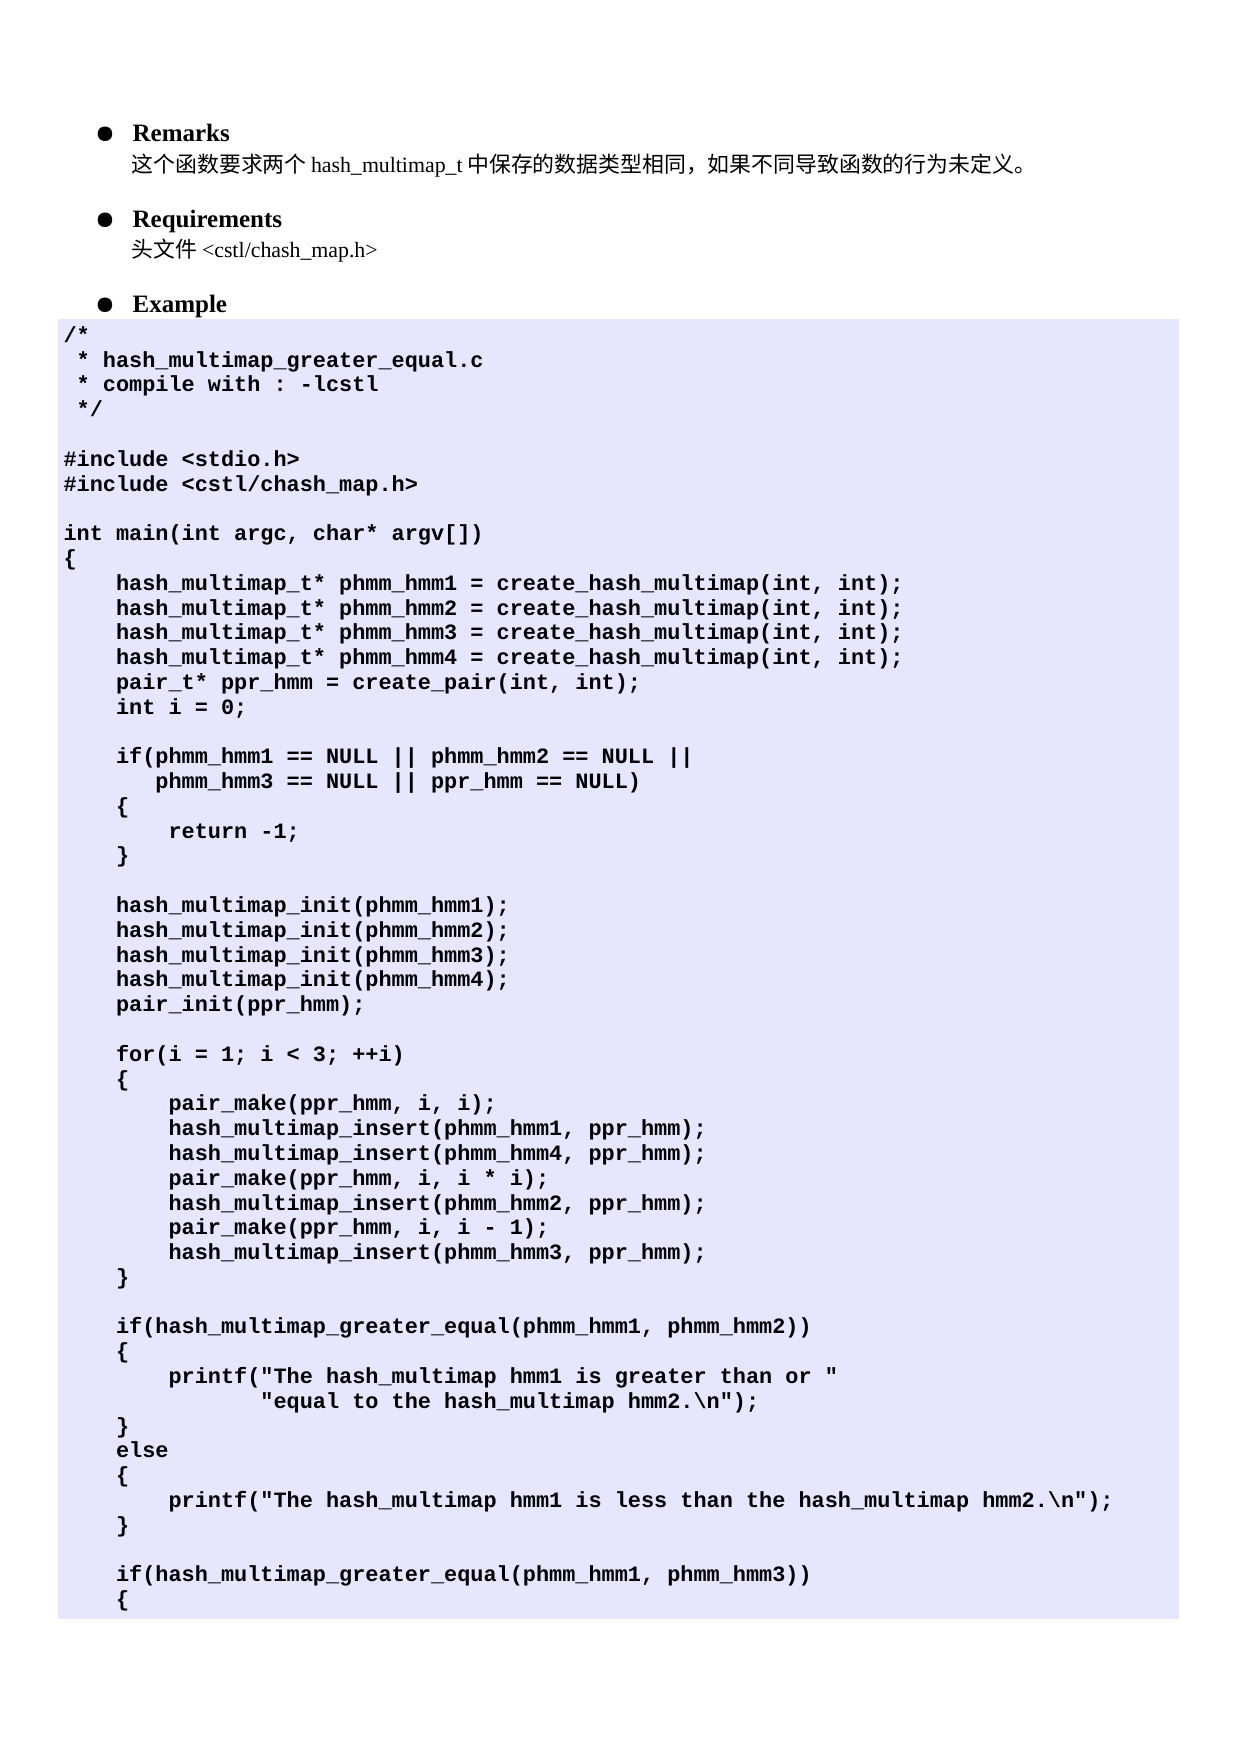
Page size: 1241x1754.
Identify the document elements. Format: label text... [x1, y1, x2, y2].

table_header /* * hash_multimap_greater_equal.c * compile with : -lcstl */ #include <stdio.h> #include <cstl/chash_map.h> int main(int argc, char* argv[]) { hash_multimap_t* phmm_hmm1 = create_hash_multimap(int, int); hash_multimap_t* phmm_hmm2 = create_hash_multimap(int, int); hash_multimap_t* phmm_hmm3 = create_hash_multimap(int, int); hash_multimap_t* phmm_hmm4 = create_hash_multimap(int, int); pair_t* ppr_hmm = create_pair(int, int); int i = 0; if(phmm_hmm1 == NULL || phmm_hmm2 == NULL || phmm_hmm3 == NULL || ppr_hmm == NULL) { return -1; } hash_multimap_init(phmm_hmm1); hash_multimap_init(phmm_hmm2); hash_multimap_init(phmm_hmm3); hash_multimap_init(phmm_hmm4); pair_init(ppr_hmm); for(i = 1; i < 3; ++i) { pair_make(ppr_hmm, i, i); hash_multimap_insert(phmm_hmm1, ppr_hmm); hash_multimap_insert(phmm_hmm4, ppr_hmm); pair_make(ppr_hmm, i, i * i); hash_multimap_insert(phmm_hmm2, ppr_hmm); pair_make(ppr_hmm, i, i - 1); hash_multimap_insert(phmm_hmm3, ppr_hmm); } if(hash_multimap_greater_equal(phmm_hmm1, phmm_hmm2)) { printf("The hash_multimap hmm1 is greater than or " "equal to the hash_multimap hmm2.\n"); } else { printf("The hash_multimap hmm1 is less than the hash_multimap hmm2.\n"); } if(hash_multimap_greater_equal(phmm_hmm1, phmm_hmm3)) { [58, 319, 1179, 1619]
list Example [95, 289, 1179, 318]
list Requirements [95, 204, 1179, 232]
list Remarks [95, 118, 1179, 147]
text 这个函数要求两个hash_multimap_t中保存的数据类型相同，如果不同导致函数的行为未定义。 [57, 147, 1179, 178]
text 头文件 <cstl/chash_map.h> [57, 232, 1179, 264]
